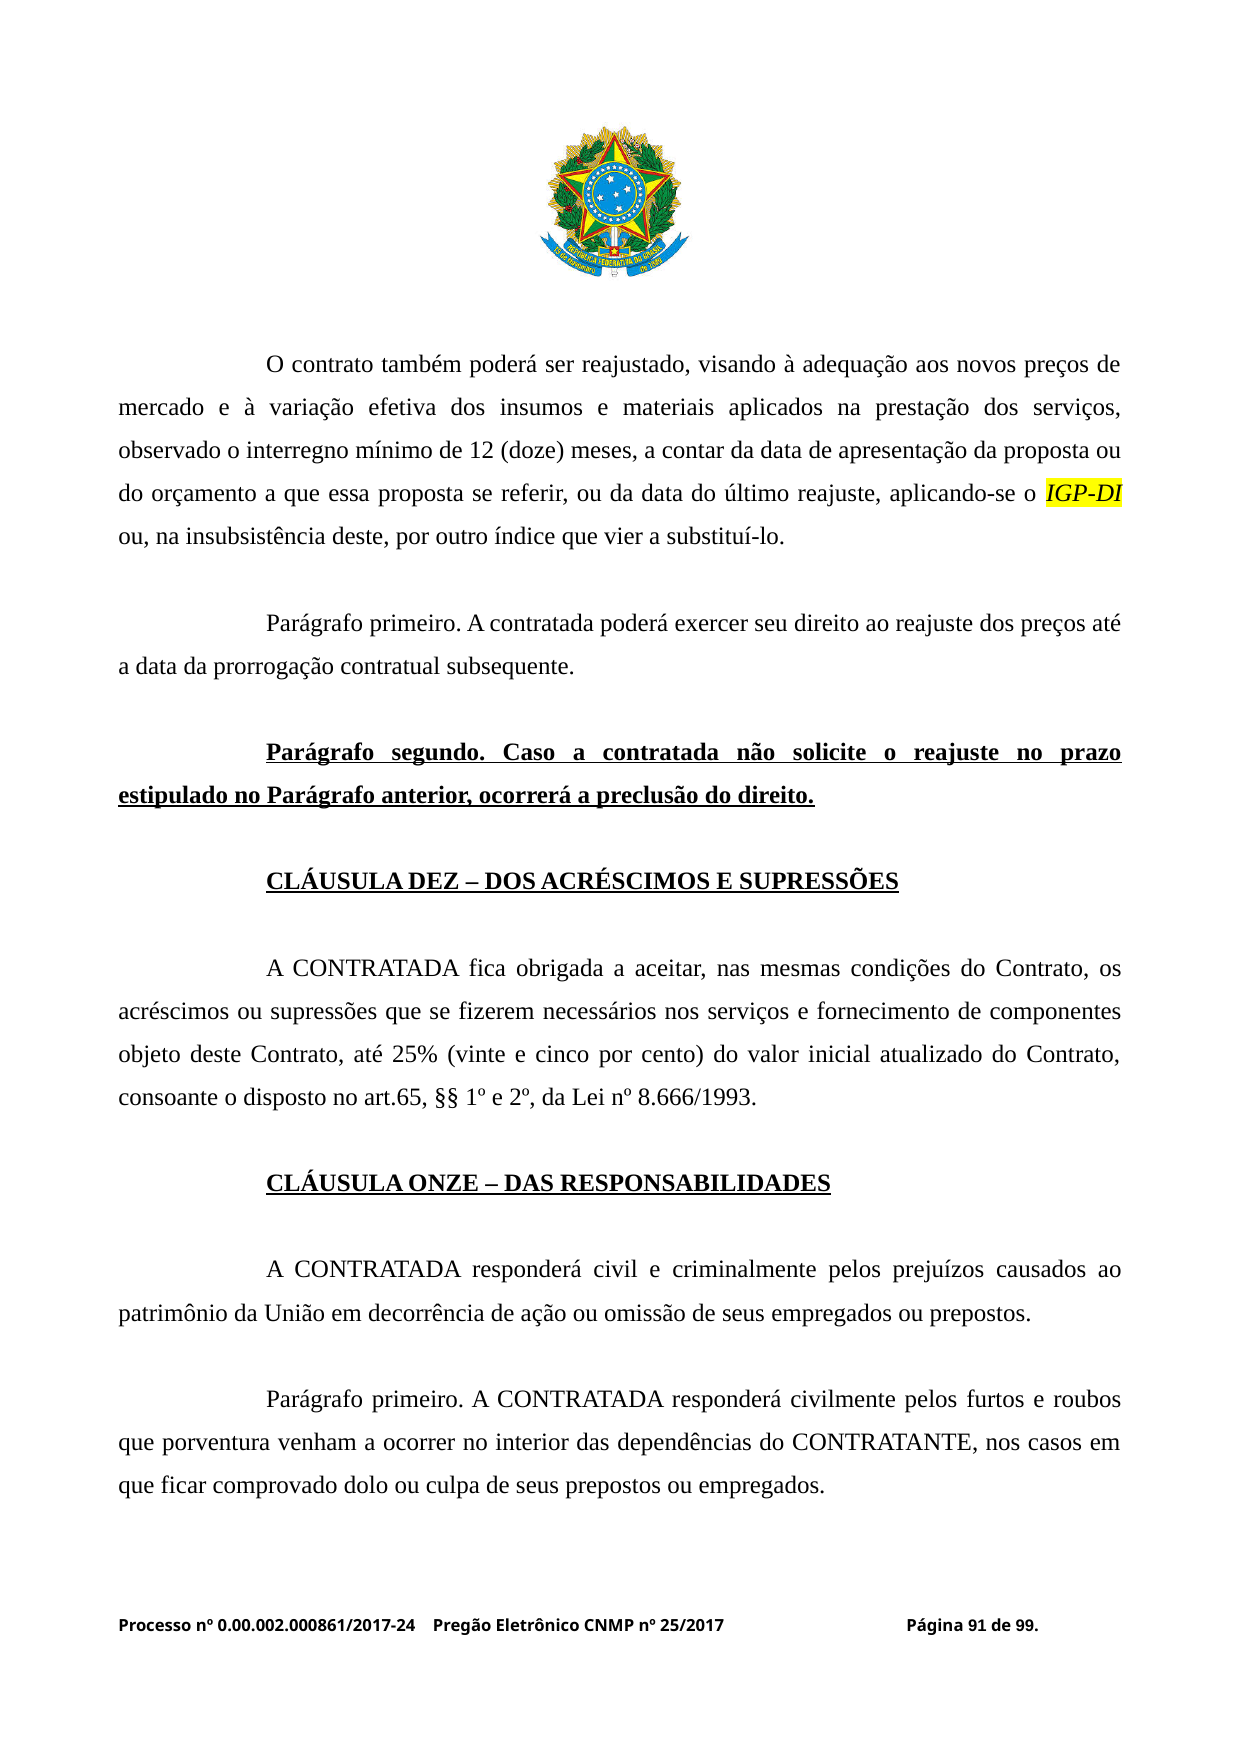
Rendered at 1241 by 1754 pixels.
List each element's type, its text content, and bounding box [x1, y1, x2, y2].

text CLÁUSULA ONZE – DAS RESPONSABILIDADES [118, 1168, 1122, 1197]
text A CONTRATADA responderá civil e criminalmente pelos prejuízos causados ao patrimônio da União em decorrência de ação ou omissão de seus empregados ou prepostos. [118, 1254, 1122, 1326]
text Parágrafo primeiro. A contratada poderá exercer seu direito ao reajuste dos preços até a data da prorrogação contratual subsequente. [118, 608, 1122, 679]
text Parágrafo segundo. Caso a contratada não solicite o reajuste no prazo estipulado no Parágrafo anterior, ocorrerá a preclusão do direito. [118, 737, 1122, 809]
text A CONTRATADA fica obrigada a aceitar, nas mesmas condições do Contrato, os acréscimos ou supressões que se fizerem necessários nos serviços e fornecimento de componentes objeto deste Contrato, até 25% (vinte e cinco por cento) do valor inicial atualizado do Contrato, consoante o disposto no art.65, §§ 1º e 2º, da Lei nº 8.666/1993. [118, 953, 1122, 1111]
text CLÁUSULA DEZ – DOS ACRÉSCIMOS E SUPRESSÕES [118, 866, 1122, 895]
text O contrato também poderá ser reajustado, visando à adequação aos novos preços de mercado e à variação efetiva dos insumos e materiais aplicados na prestação dos serviços, observado o interregno mínimo de 12 (doze) meses, a contar da data de apresentação da proposta ou do orçamento a que essa proposta se referir, ou da data do último reajuste, aplicando-se o IGP-DI ou, na insubsistência deste, por outro índice que vier a substituí-lo. [118, 349, 1122, 550]
text Parágrafo primeiro. A CONTRATADA responderá civilmente pelos furtos e roubos que porventura venham a ocorrer no interior das dependências do CONTRATANTE, nos casos em que ficar comprovado dolo ou culpa de seus prepostos ou empregados. [118, 1384, 1122, 1499]
